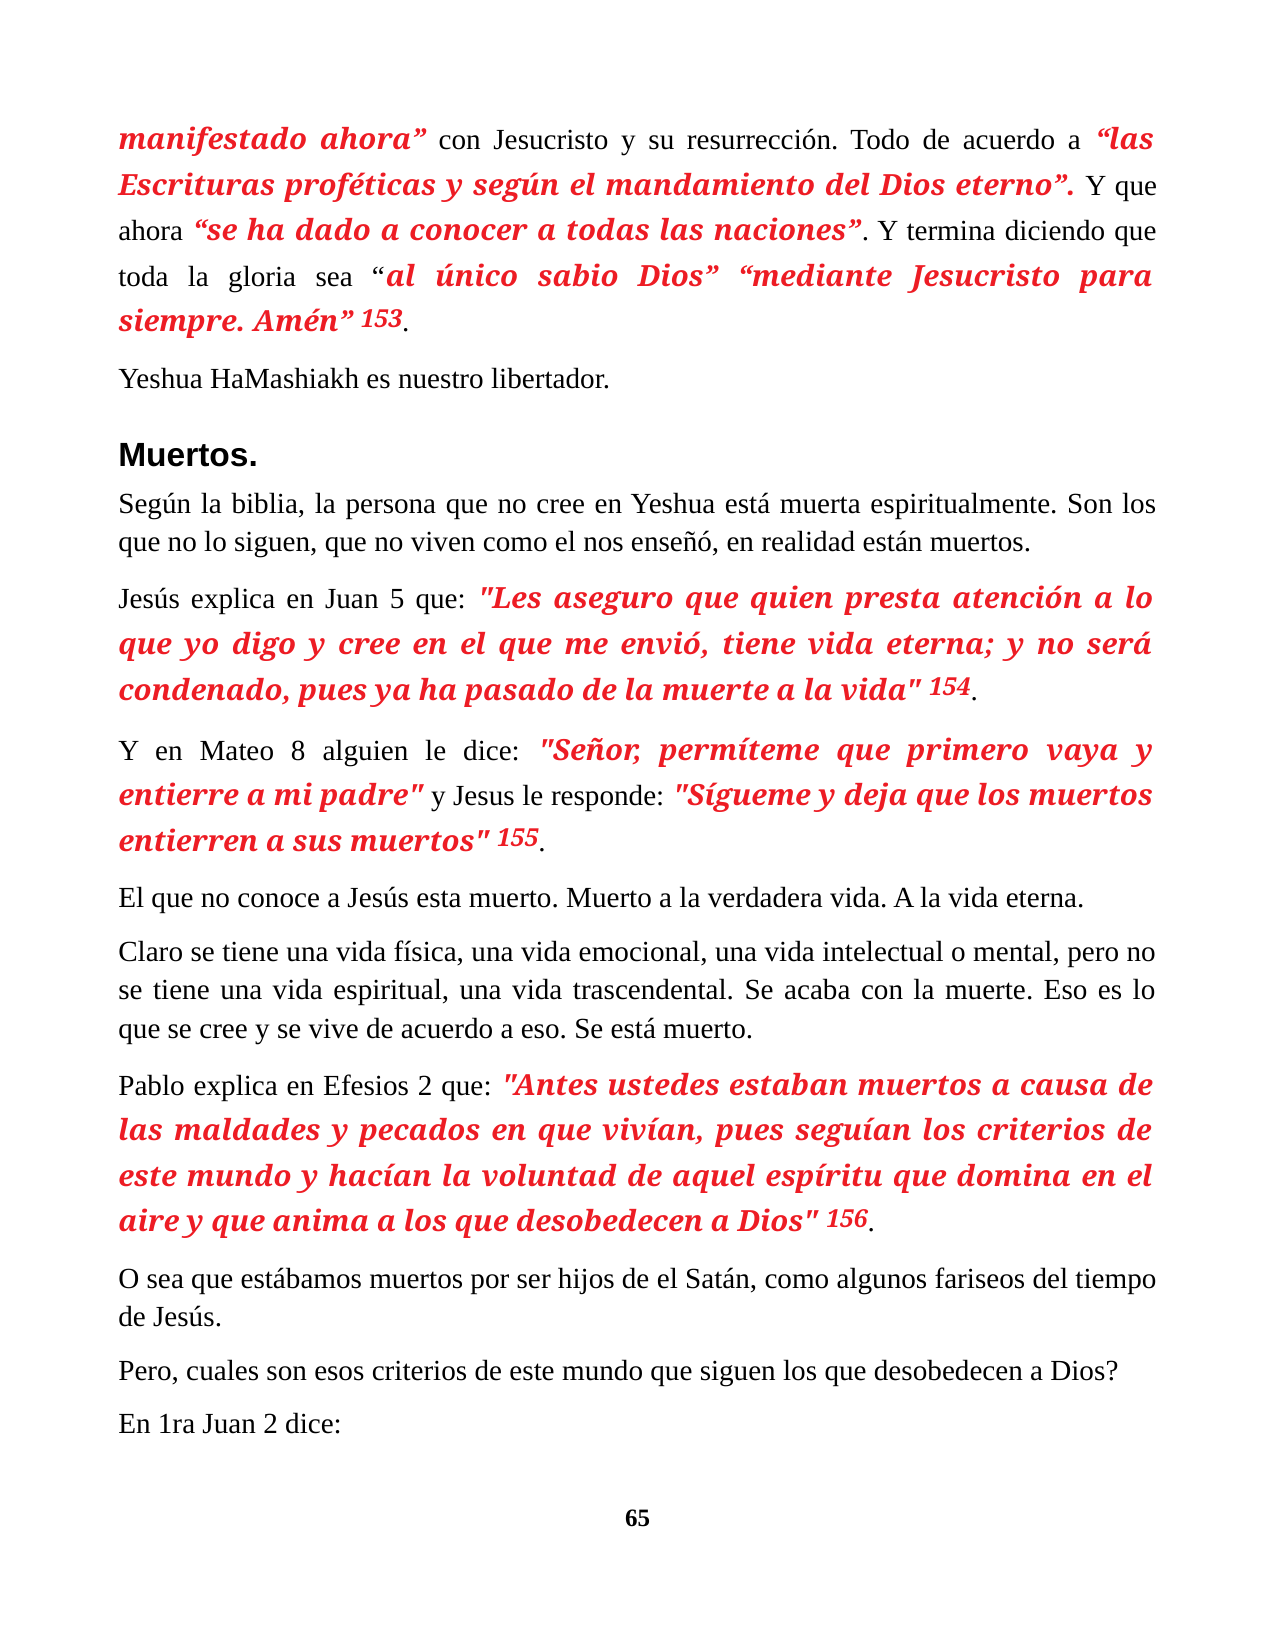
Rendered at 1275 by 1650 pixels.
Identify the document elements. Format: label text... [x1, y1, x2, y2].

text Pablo explica en Efesios 2 que: "Antes ustedes estaban muertos a causa de las maldades y pecados en que vivían, pues seguían los criterios de este mundo y hacían la voluntad de aquel espíritu que domina en el aire y que anima a los que desobedecen a Dios" . [118, 1064, 1157, 1240]
text manifestado ahora” con Jesucristo y su resurrección. Todo de acuerdo a “las Escrituras proféticas y según el mandamiento del Dios eterno”. Y que ahora “se ha dado a conocer a todas las naciones”. Y termina diciendo que toda la gloria sea “al único sabio Dios” “mediante Jesucristo para siempre. Amén” . [118, 118, 1157, 340]
text O sea que estábamos muertos por ser hijos de el Satán, como algunos fariseos del tiempo de Jesús. [118, 1261, 1157, 1333]
text El que no conoce a Jesús esta muerto. Muerto a la verdadera vida. A la vida eterna. [118, 881, 1157, 914]
text En 1ra Juan 2 dice: [118, 1406, 1157, 1439]
text Pero, cuales son esos criterios de este mundo que siguen los que desobedecen a Dios? [118, 1353, 1157, 1386]
text Según la biblia, la persona que no cree en Yeshua está muerta espiritualmente. Son los que no lo siguen, que no viven como el nos enseñó, en realidad están muertos. [118, 486, 1157, 558]
subtitle Muertos. [118, 435, 1157, 473]
text Claro se tiene una vida física, una vida emocional, una vida intelectual o mental, pero no se tiene una vida espiritual, una vida trascendental. Se acaba con la muerte. Eso es lo que se cree y se vive de acuerdo a eso. Se está muerto. [118, 934, 1157, 1044]
text Y en Mateo 8 alguien le dice: "Señor, permíteme que primero vaya y entierre a mi padre" y Jesus le responde: "Sígueme y deja que los muertos entierren a sus muertos" . [118, 729, 1157, 860]
text Jesús explica en Juan 5 que: "Les aseguro que quien presta atención a lo que yo digo y cree en el que me envió, tiene vida eterna; y no será condenado, pues ya ha pasado de la muerte a la vida" . [118, 578, 1157, 708]
text Yeshua HaMashiakh es nuestro libertador. [118, 361, 1157, 394]
